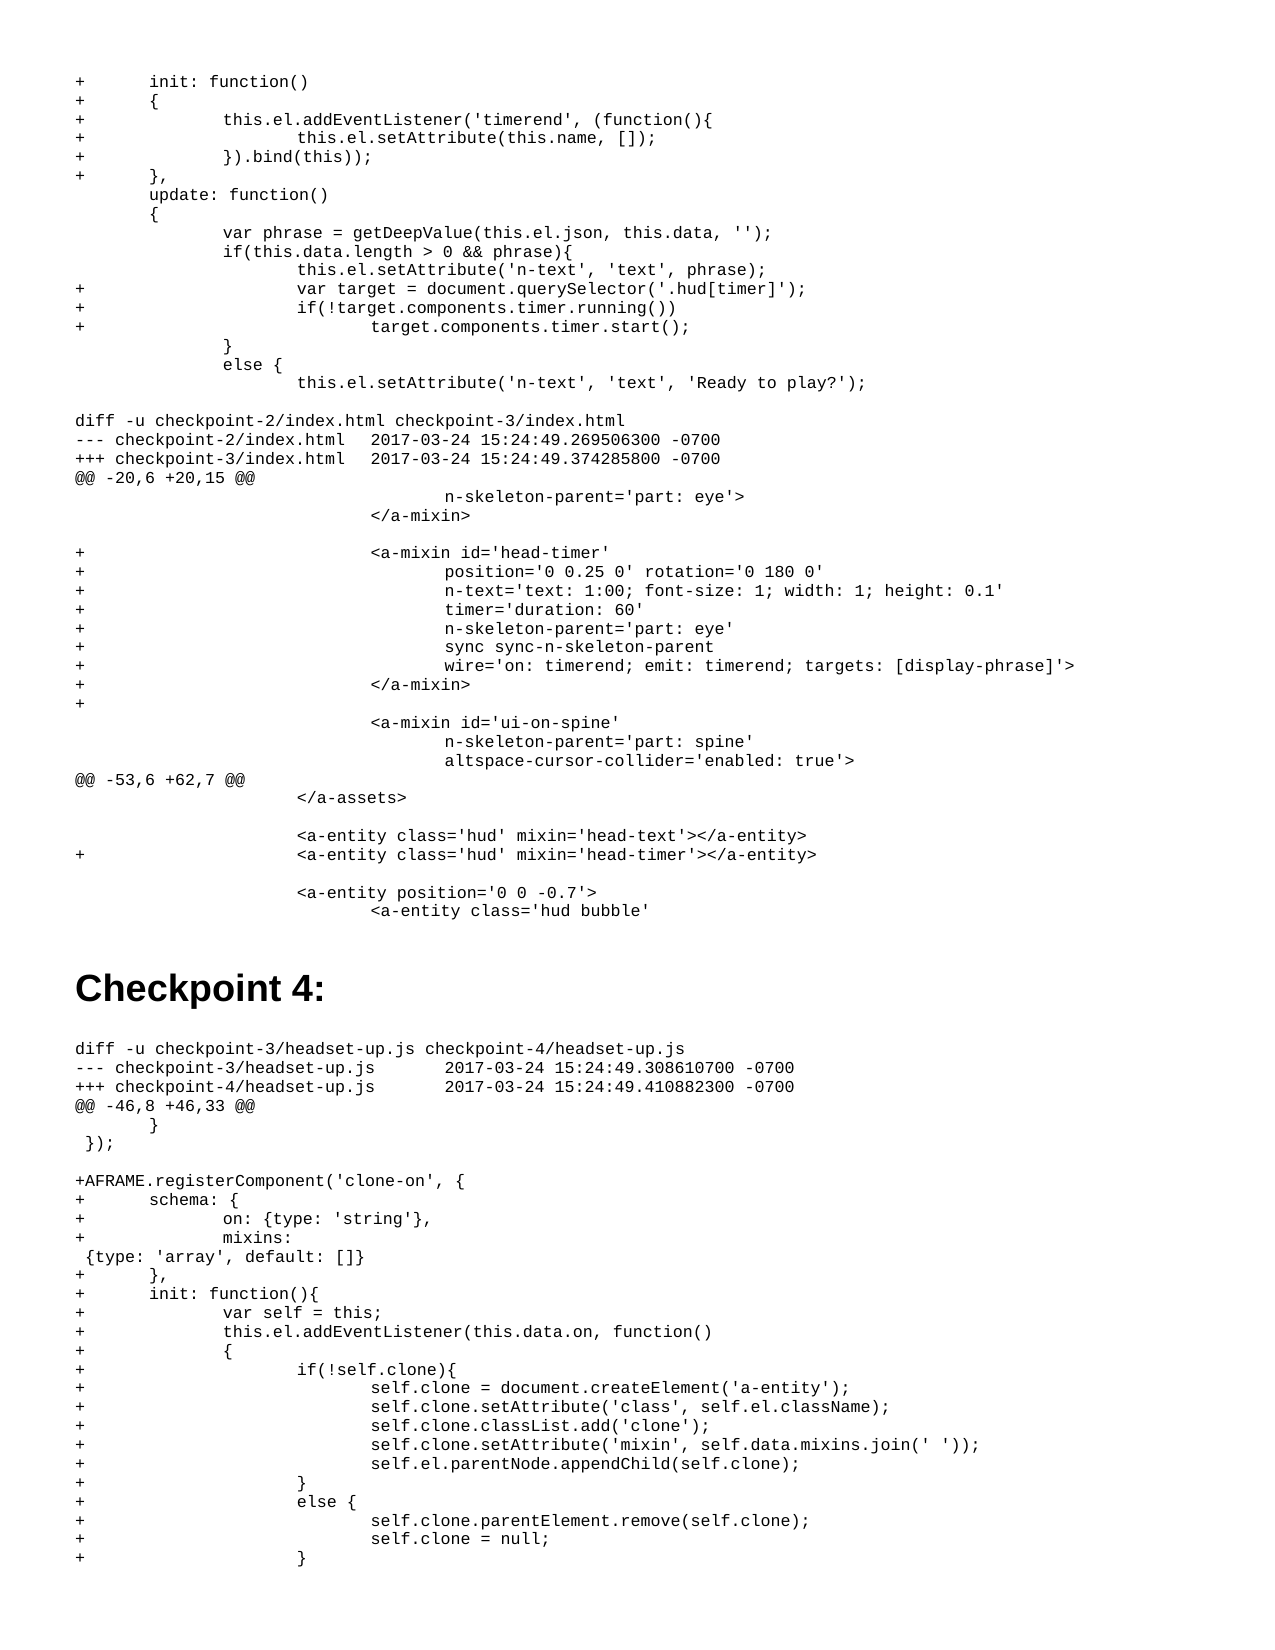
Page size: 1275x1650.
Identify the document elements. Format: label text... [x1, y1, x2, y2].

text diff -u checkpoint-2/index.html checkpoint-3/index.html --- checkpoint-2/index.html 2017-03-24 15:24:49.269506300 -0700 +++ checkpoint-3/index.html 2017-03-24 15:24:49.374285800 -0700 @@ -20,6 +20,15 @@ n-skeleton-parent='part: eye'> </a-mixin> + <a-mixin id='head-timer' + position='0 0.25 0' rotation='0 180 0' + n-text='text: 1:00; font-size: 1; width: 1; height: 0.1' + timer='duration: 60' + n-skeleton-parent='part: eye' + sync sync-n-skeleton-parent + wire='on: timerend; emit: timerend; targets: [display-phrase]'> + </a-mixin> + <a-mixin id='ui-on-spine' n-skeleton-parent='part: spine' altspace-cursor-collider='enabled: true'> @@ -53,6 +62,7 @@ </a-assets> <a-entity class='hud' mixin='head-text'></a-entity> + <a-entity class='hud' mixin='head-timer'></a-entity> <a-entity position='0 0 -0.7'> <a-entity class='hud bubble' [75, 394, 1200, 922]
subtitle Checkpoint 4: [75, 966, 1200, 1009]
text diff -u checkpoint-3/headset-up.js checkpoint-4/headset-up.js --- checkpoint-3/headset-up.js 2017-03-24 15:24:49.308610700 -0700 +++ checkpoint-4/headset-up.js 2017-03-24 15:24:49.410882300 -0700 @@ -46,8 +46,33 @@ } }); +AFRAME.registerComponent('clone-on', { + schema: { + on: {type: 'string'}, + mixins: [75, 1022, 1200, 1248]
text {type: 'array', default: []} + }, + init: function(){ + var self = this; + this.el.addEventListener(this.data.on, function() + { + if(!self.clone){ + self.clone = document.createElement('a-entity'); + self.clone.setAttribute('class', self.el.className); + self.clone.classList.add('clone'); + self.clone.setAttribute('mixin', self.data.mixins.join(' ')); + self.el.parentNode.appendChild(self.clone); + } + else { + self.clone.parentElement.remove(self.clone); + self.clone = null; + } [75, 1248, 1200, 1569]
text + init: function() + { + this.el.addEventListener('timerend', (function(){ + this.el.setAttribute(this.name, []); + }).bind(this)); + }, update: function() { var phrase = getDeepValue(this.el.json, this.data, ''); if(this.data.length > 0 && phrase){ this.el.setAttribute('n-text', 'text', phrase); + var target = document.querySelector('.hud[timer]'); + if(!target.components.timer.running()) + target.components.timer.start(); } else { this.el.setAttribute('n-text', 'text', 'Ready to play?'); [75, 73, 1200, 394]
